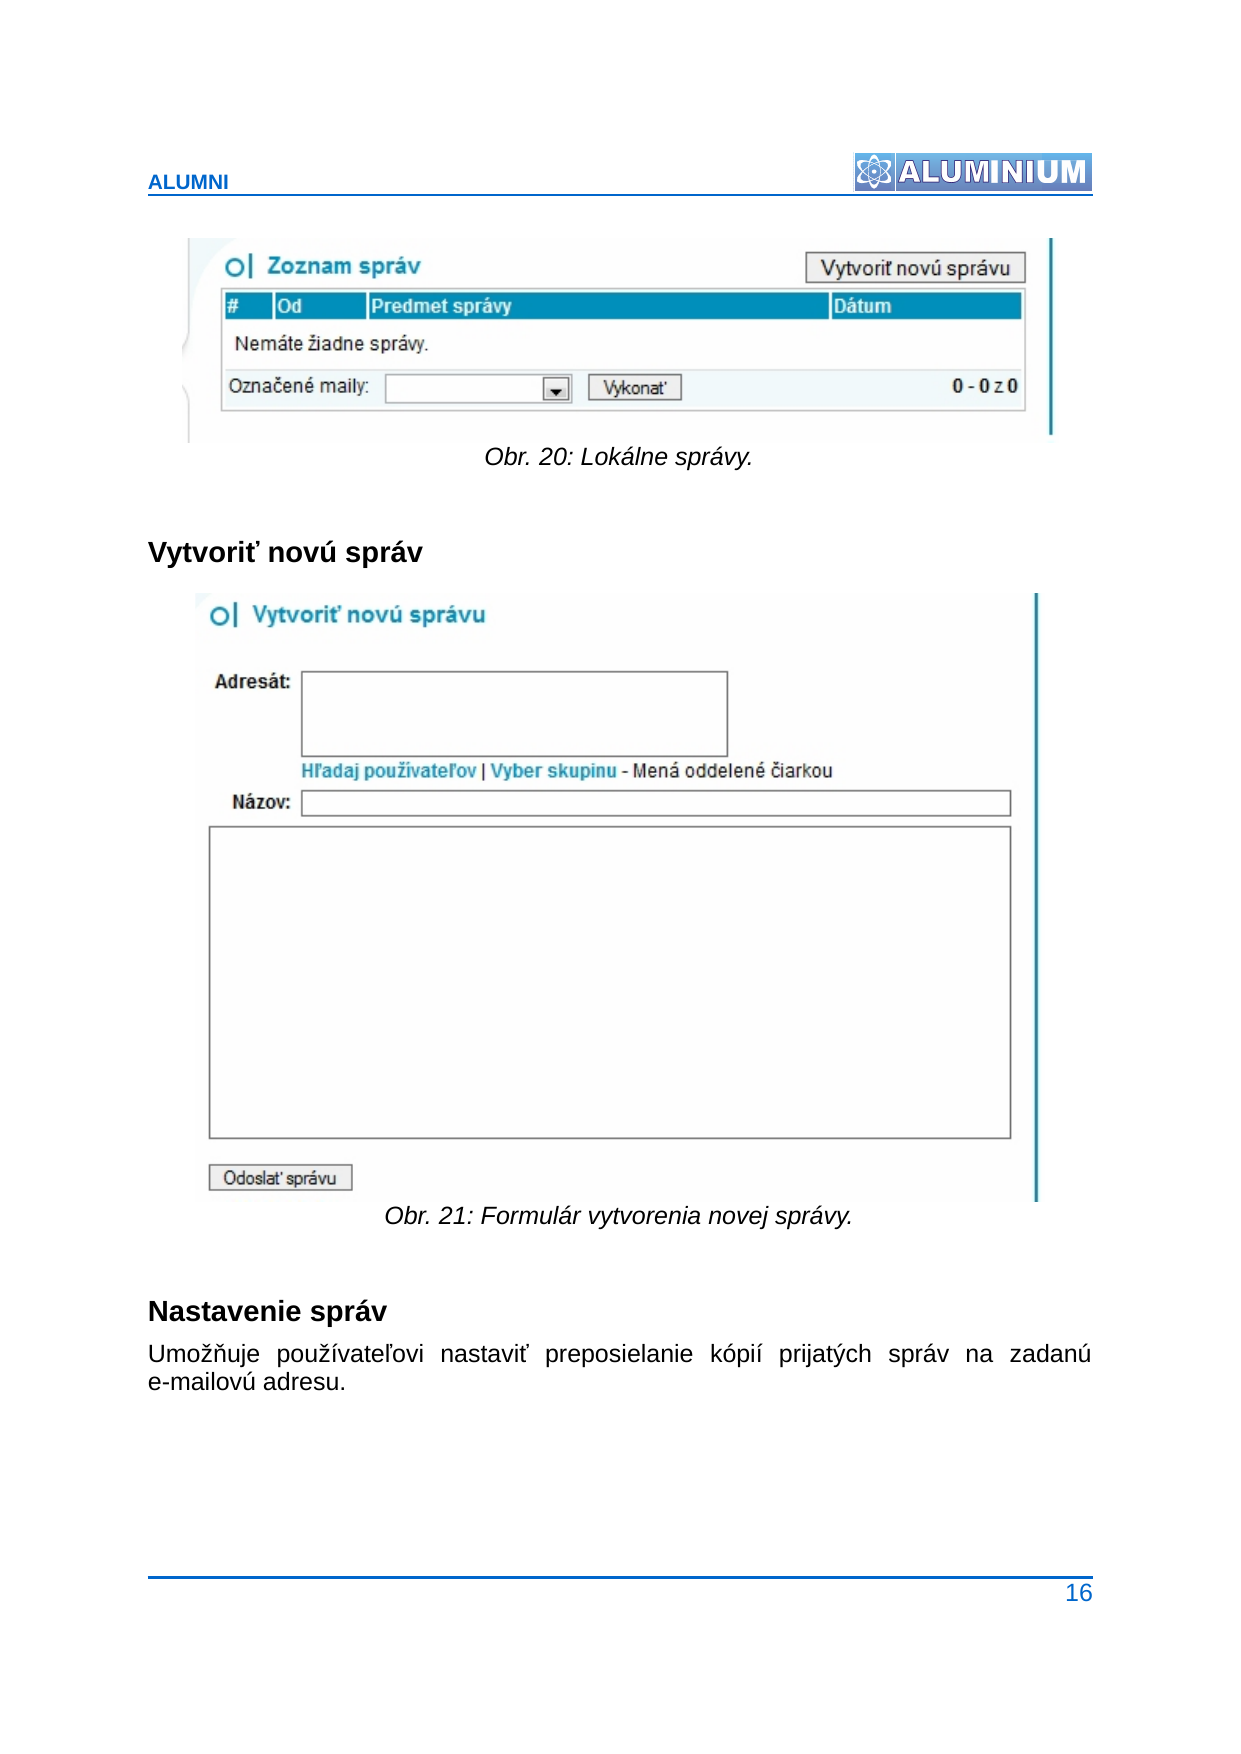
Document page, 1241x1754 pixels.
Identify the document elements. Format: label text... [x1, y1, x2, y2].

text Umožňuje používateľovi nastaviť preposielanie kópií prijatých správ na zadanú e-mailovú adresu. [148, 1339, 1093, 1395]
subtitle Nastavenie správ [148, 1294, 1093, 1327]
text Obr. 21: Formulár vytvorenia novej správy. [195, 1202, 1045, 1229]
picture [195, 593, 1046, 1202]
picture [182, 238, 1059, 443]
subtitle Vytvoriť novú správ [148, 536, 1093, 569]
text Obr. 20: Lokálne správy. [182, 443, 1058, 471]
